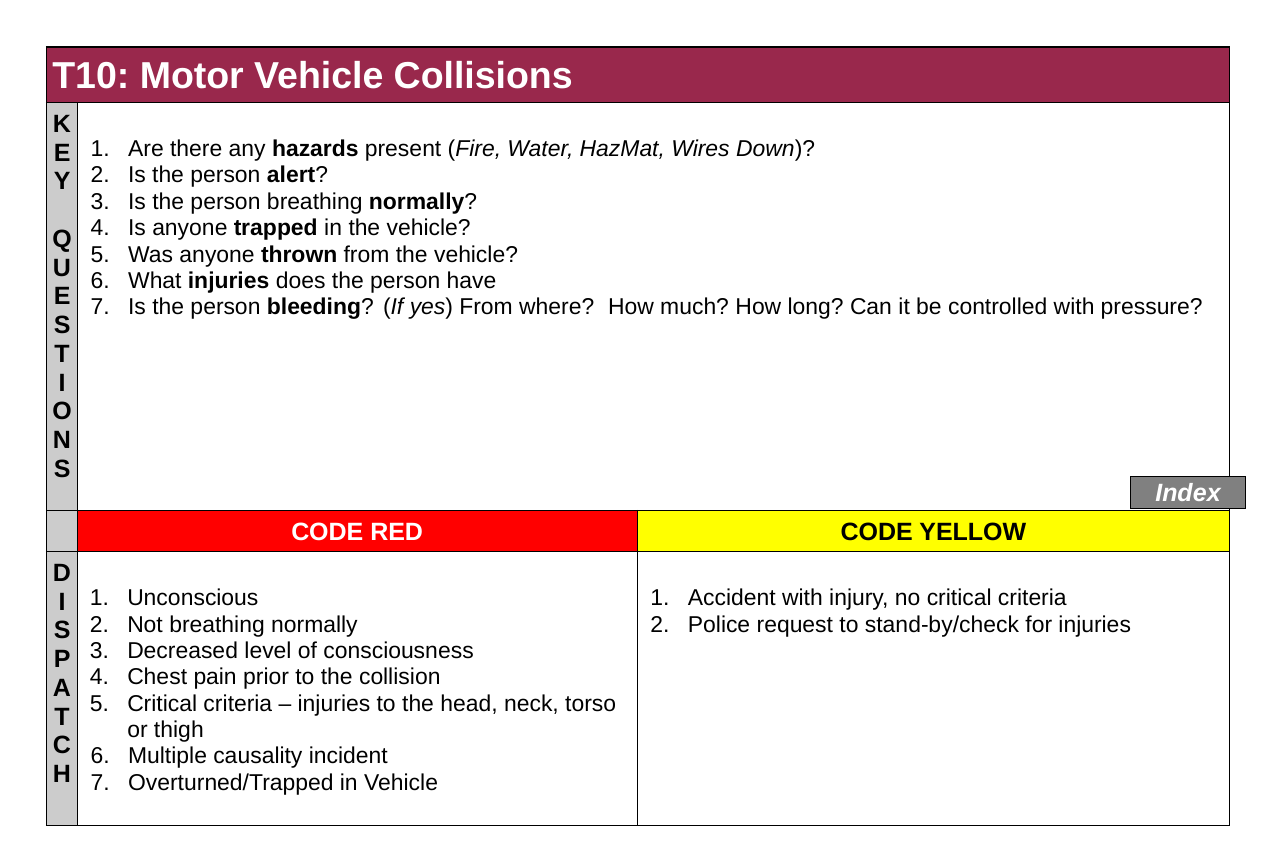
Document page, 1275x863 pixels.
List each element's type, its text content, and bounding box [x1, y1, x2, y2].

table_cell DISPATCH [47, 552, 77, 825]
table_cell [47, 511, 77, 551]
table_header T10: Motor Vehicle Collisions [47, 48, 1229, 102]
table_cell CODE YELLOW [638, 511, 1229, 551]
table_cell Are there any hazards present (Fire, Water, HazMat, Wires Down)? Is the person alert? Is the person breathing normally? Is anyone trapped in the vehicle? Was anyone thrown from the vehicle? What injuries does the person have Is the person bleeding? (If yes) From where? How much? How long? Can it be controlled with pressure? [78, 103, 1229, 510]
table_cell CODE RED [78, 511, 637, 551]
table_cell Accident with injury, no critical criteria Police request to stand-by/check for injuries [638, 552, 1229, 825]
table_cell Unconscious Not breathing normally Decreased level of consciousness Chest pain prior to the collision Critical criteria – injuries to the head, neck, torso or thigh Multiple causality incident Overturned/Trapped in Vehicle [78, 552, 637, 825]
table_cell KEY QUESTIONS [47, 103, 77, 510]
